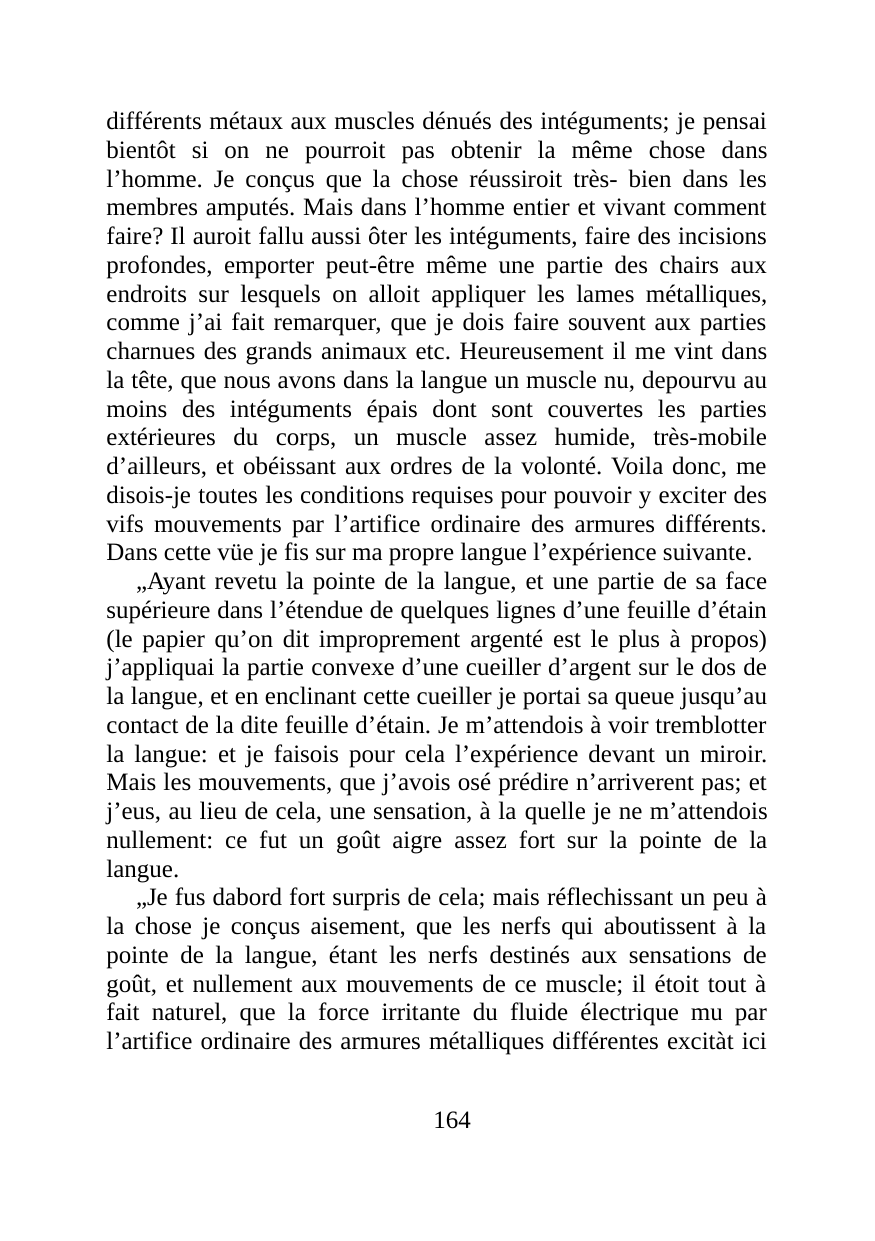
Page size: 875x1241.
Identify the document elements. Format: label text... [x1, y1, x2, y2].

text différents métaux aux muscles dénués des intéguments; je pensai bientôt si on ne pourroit pas obtenir la même chose dans l’homme. Je conçus que la chose réussiroit très- bien dans les membres amputés. Mais dans l’homme entier et vivant comment faire? Il auroit fallu aussi ôter les intéguments, faire des incisions profondes, emporter peut-être même une partie des chairs aux endroits sur lesquels on alloit appliquer les lames métalliques, comme j’ai fait remarquer, que je dois faire souvent aux parties charnues des grands animaux etc. Heureusement il me vint dans la tête, que nous avons dans la langue un muscle nu, depourvu au moins des intéguments épais dont sont couvertes les parties extérieures du corps, un muscle assez humide, très-mobile d’ailleurs, et obéissant aux ordres de la volonté. Voila donc, me disois-je toutes les conditions requises pour pouvoir y exciter des vifs mouvements par l’artifice ordinaire des armures différents. Dans cette vüe je fis sur ma propre langue l’expérience suivante. [106, 106, 768, 566]
text „Je fus dabord fort surpris de cela; mais réflechissant un peu à la chose je conçus aisement, que les nerfs qui aboutissent à la pointe de la langue, étant les nerfs destinés aux sensations de goût, et nullement aux mouvements de ce muscle; il étoit tout à fait naturel, que la force irritante du fluide électrique mu par l’artifice ordinaire des armures métalliques différentes excitàt ici [106, 882, 768, 1055]
text „Ayant revetu la pointe de la langue, et une partie de sa face supérieure dans l’étendue de quelques lignes d’une feuille d’étain (le papier qu’on dit improprement argenté est le plus à propos) j’appliquai la partie convexe d’une cueiller d’argent sur le dos de la langue, et en enclinant cette cueiller je portai sa queue jusqu’au contact de la dite feuille d’étain. Je m’attendois à voir tremblotter la langue: et je faisois pour cela l’expérience devant un miroir. Mais les mouvements, que j’avois osé prédire n’arriverent pas; et j’eus, au lieu de cela, une sensation, à la quelle je ne m’attendois nullement: ce fut un goût aigre assez fort sur la pointe de la langue. [106, 566, 768, 882]
